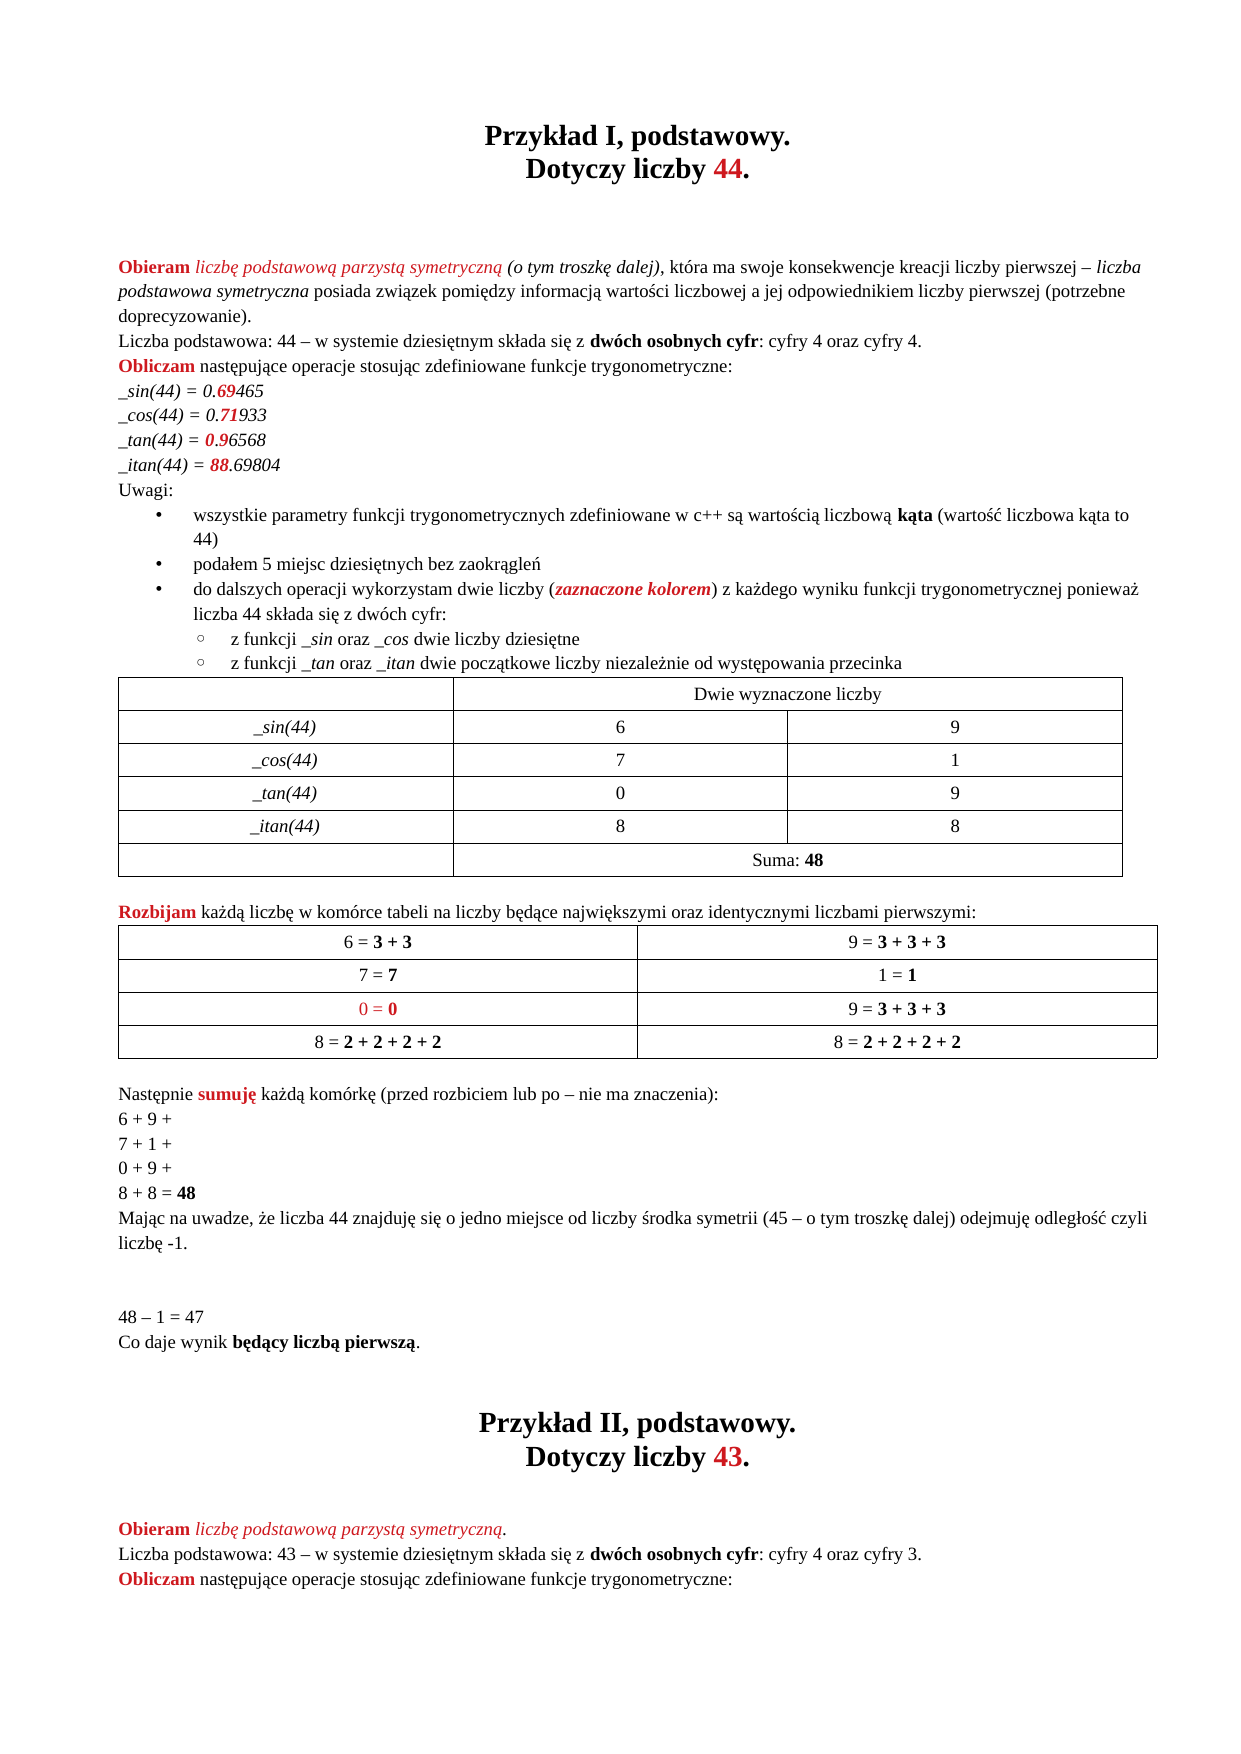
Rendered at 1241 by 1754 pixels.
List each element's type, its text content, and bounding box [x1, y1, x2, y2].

list z funkcji _tan oraz _itan dwie początkowe liczby niezależnie od występowania przecinka [193, 652, 1157, 674]
table_cell 6 [454, 711, 787, 743]
table_cell Suma: 48 [454, 844, 1122, 876]
table_cell 0 = 0 [119, 993, 637, 1025]
table_cell 0 [454, 777, 787, 809]
text Liczba podstawowa: 43 – w systemie dziesiętnym składa się z dwóch osobnych cyfr: cyfry 4 oraz cyfry 3. [118, 1543, 1157, 1564]
text Rozbijam każdą liczbę w komórce tabeli na liczby będące największymi oraz identycznymi liczbami pierwszymi: [118, 901, 1157, 922]
text Następnie sumuję każdą komórkę (przed rozbiciem lub po – nie ma znaczenia): [118, 1083, 1157, 1104]
text _sin(44) = 0.69465 _cos(44) = 0.71933 _tan(44) = 0.96568 _itan(44) = 88.69804 [118, 379, 1157, 475]
list podałem 5 miejsc dziesiętnych bez zaokrągleń [156, 553, 1157, 574]
text Uwagi: [118, 479, 1157, 500]
table_header [119, 678, 453, 710]
list do dalszych operacji wykorzystam dwie liczby (zaznaczone kolorem) z każdego wyniku funkcji trygonometrycznej ponieważ liczba 44 składa się z dwóch cyfr: [156, 578, 1157, 624]
table_cell _itan(44) [119, 811, 453, 843]
text Mając na uwadze, że liczba 44 znajduję się o jedno miejsce od liczby środka symetrii (45 – o tym troszkę dalej) odejmuję odległość czyli liczbę -1. [118, 1207, 1157, 1253]
table_cell 8 [788, 811, 1122, 843]
text 48 – 1 = 47 [118, 1306, 1157, 1327]
text Co daje wynik będący liczbą pierwszą. [118, 1331, 1157, 1352]
table_cell 1 [788, 744, 1122, 776]
table_header 6 = 3 + 3 [119, 926, 637, 958]
table_header Dwie wyznaczone liczby [454, 678, 1122, 710]
table_cell _sin(44) [119, 711, 453, 743]
subtitle Przykład I, podstawowy. Dotyczy liczby 44. [118, 118, 1157, 185]
table_cell 1 = 1 [638, 960, 1157, 992]
table_cell 9 [788, 777, 1122, 809]
table_cell 8 = 2 + 2 + 2 + 2 [119, 1026, 637, 1058]
table_cell 7 [454, 744, 787, 776]
text Liczba podstawowa: 44 – w systemie dziesiętnym składa się z dwóch osobnych cyfr: cyfry 4 oraz cyfry 4. [118, 330, 1157, 351]
table_cell 9 = 3 + 3 + 3 [638, 993, 1157, 1025]
table_cell _tan(44) [119, 777, 453, 809]
table_cell 9 [788, 711, 1122, 743]
table_cell 8 [454, 811, 787, 843]
table_cell [119, 844, 453, 876]
text Obieram liczbę podstawową parzystą symetryczną (o tym troszkę dalej), która ma swoje konsekwencje kreacji liczby pierwszej – liczba podstawowa symetryczna posiada związek pomiędzy informacją wartości liczbowej a jej odpowiednikiem liczby pierwszej (potrzebne doprecyzowanie). [118, 256, 1157, 327]
table_cell 7 = 7 [119, 960, 637, 992]
text Obliczam następujące operacje stosując zdefiniowane funkcje trygonometryczne: [118, 1567, 1157, 1589]
list wszystkie parametry funkcji trygonometrycznych zdefiniowane w c++ są wartością liczbową kąta (wartość liczbowa kąta to 44) [156, 503, 1157, 550]
table_cell 8 = 2 + 2 + 2 + 2 [638, 1026, 1157, 1058]
subtitle Przykład II, podstawowy. Dotyczy liczby 43. [118, 1405, 1157, 1472]
text Obliczam następujące operacje stosując zdefiniowane funkcje trygonometryczne: [118, 355, 1157, 376]
text 6 + 9 + 7 + 1 + 0 + 9 + 8 + 8 = 48 [118, 1108, 1157, 1203]
list z funkcji _sin oraz _cos dwie liczby dziesiętne [193, 627, 1157, 649]
text Obieram liczbę podstawową parzystą symetryczną. [118, 1518, 1157, 1539]
table_header 9 = 3 + 3 + 3 [638, 926, 1157, 958]
table_cell _cos(44) [119, 744, 453, 776]
